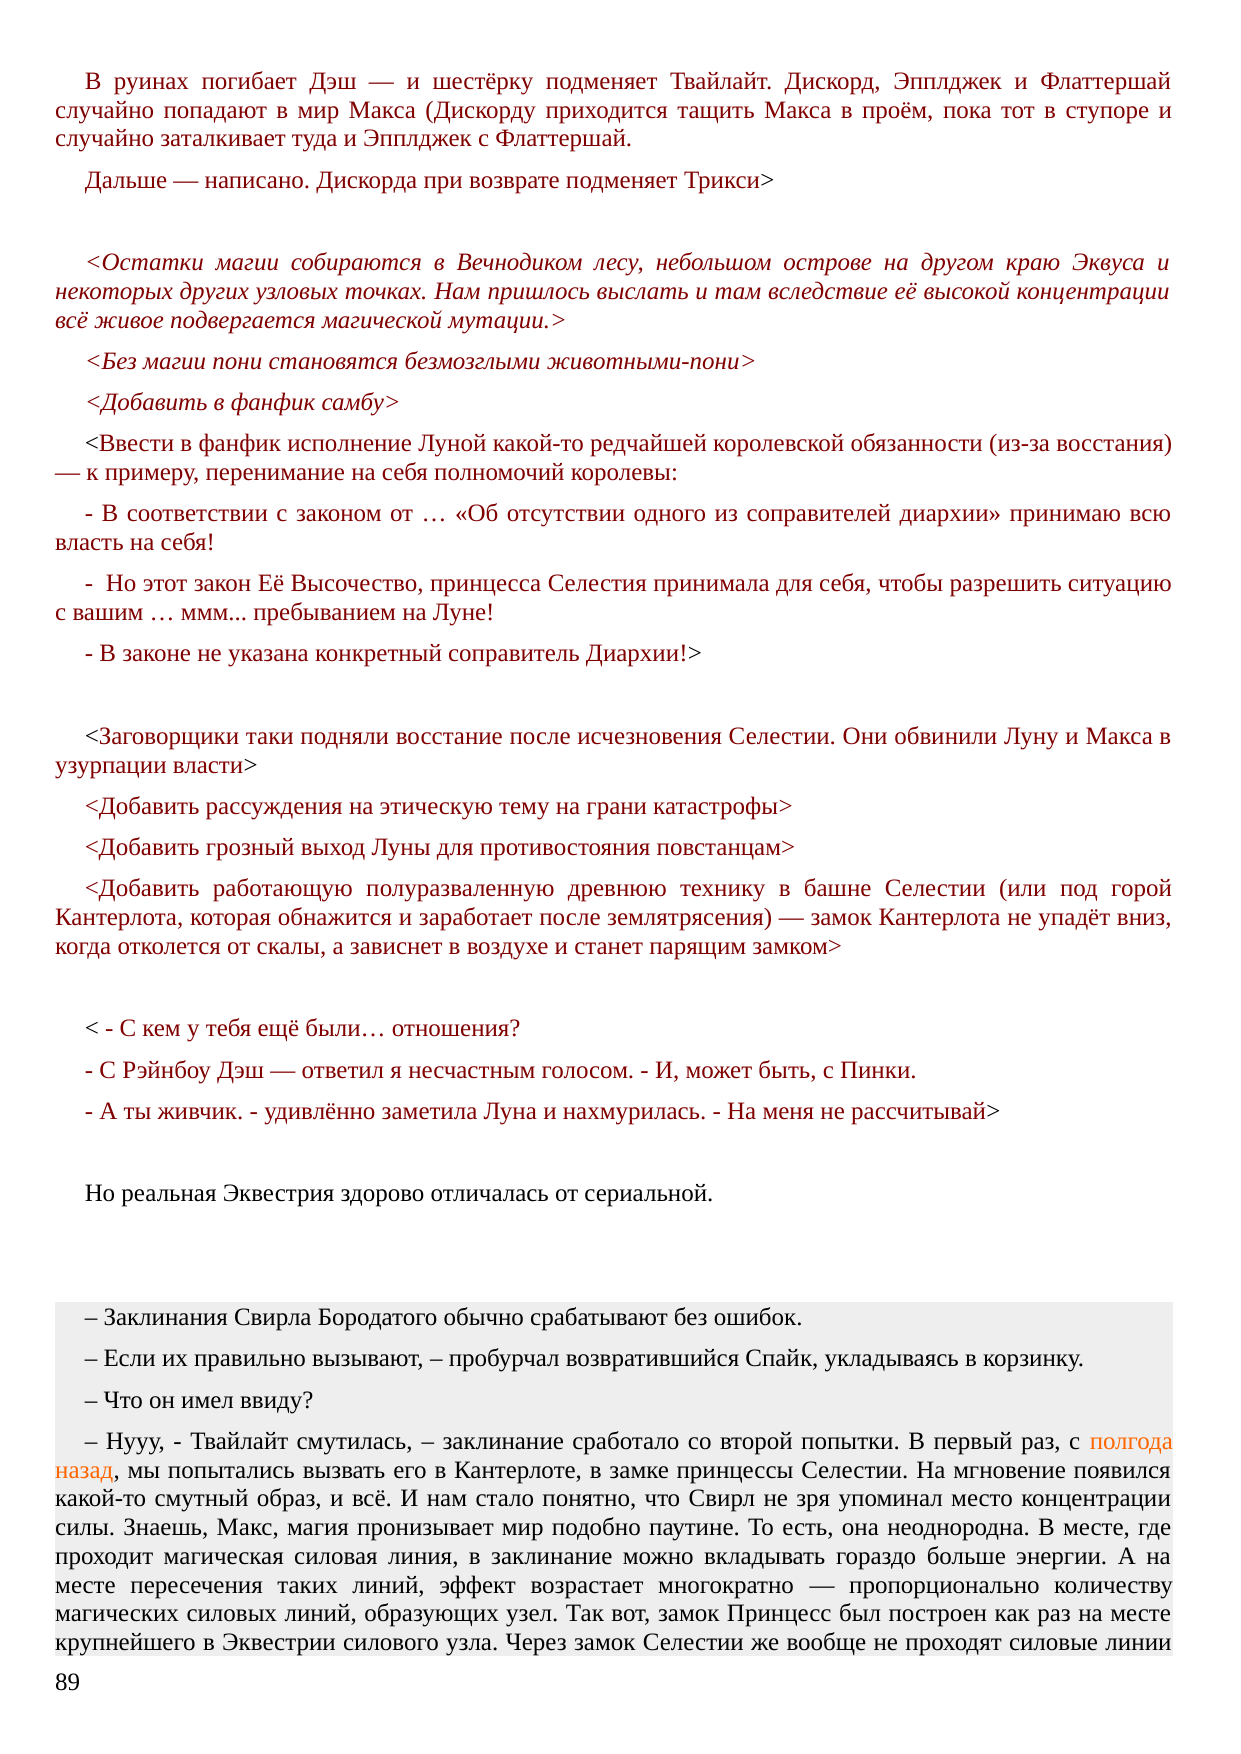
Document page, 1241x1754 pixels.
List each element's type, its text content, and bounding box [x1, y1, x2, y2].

text - В соответствии с законом от … «Об отсутствии одного из соправителей диархии» принимаю всю власть на себя! [55, 498, 1173, 556]
text - В законе не указана конкретный соправитель Диархии!> [55, 638, 1173, 667]
text <Заговорщики таки подняли восстание после исчезновения Селестии. Они обвинили Луну и Макса в узурпации власти> [55, 721, 1173, 778]
text <Добавить рассуждения на этическую тему на грани катастрофы> [55, 791, 1173, 820]
text <Добавить работающую полуразваленную древнюю технику в башне Селестии (или под горой Кантерлота, которая обнажится и заработает после землятрясения) — замок Кантерлота не упадёт вниз, когда отколется от скалы, а зависнет в воздухе и станет парящим замком> [55, 873, 1173, 960]
text В руинах погибает Дэш — и шестёрку подменяет Твайлайт. Дискорд, Эпплджек и Флаттершай случайно попадают в мир Макса (Дискорду приходится тащить Макса в проём, пока тот в ступоре и случайно заталкивает туда и Эпплджек с Флаттершай. [55, 66, 1173, 152]
text Дальше — написано. Дискорда при возврате подменяет Трикси> [55, 165, 1173, 193]
text Но реальная Эквестрия здорово отличалась от сериальной. [55, 1178, 1173, 1207]
text - Но этот закон Её Высочество, принцесса Селестия принимала для себя, чтобы разрешить ситуацию с вашим … ммм... пребыванием на Луне! [55, 568, 1173, 626]
text – Что он имел ввиду? [55, 1385, 1173, 1413]
text - А ты живчик. - удивлённо заметила Луна и нахмурилась. - На меня не рассчитывай> [55, 1096, 1173, 1125]
text <Ввести в фанфик исполнение Луной какой-то редчайшей королевской обязанности (из-за восстания) — к примеру, перенимание на себя полномочий королевы: [55, 428, 1173, 486]
text – Заклинания Свирла Бородатого обычно срабатывают без ошибок. [55, 1302, 1173, 1331]
text – Нууу, - Твайлайт смутилась, – заклинание сработало со второй попытки. В первый раз, с полгода назад, мы попытались вызвать его в Кантерлоте, в замке принцессы Селестии. На мгновение появился какой-то смутный образ, и всё. И нам стало понятно, что Свирл не зря упоминал место концентрации силы. Знаешь, Макс, магия пронизывает мир подобно паутине. То есть, она неоднородна. В месте, где проходит магическая силовая линия, в заклинание можно вкладывать гораздо больше энергии. А на месте пересечения таких линий, эффект возрастает многократно — пропорционально количеству магических силовых линий, образующих узел. Так вот, замок Принцесс был построен как раз на месте крупнейшего в Эквестрии силового узла. Через замок Селестии же вообще не проходят силовые линии [55, 1426, 1173, 1656]
text – Если их правильно вызывают, – пробурчал возвратившийся Спайк, укладываясь в корзинку. [55, 1343, 1173, 1372]
text <Без магии пони становятся безмозглыми животными-пони> [55, 346, 1173, 375]
text <Добавить грозный выход Луны для противостояния повстанцам> [55, 832, 1173, 861]
text <Добавить в фанфик самбу> [55, 387, 1173, 416]
text - С Рэйнбоу Дэш — ответил я несчастным голосом. - И, может быть, с Пинки. [55, 1055, 1173, 1083]
text <Остатки магии собираются в Вечнодиком лесу, небольшом острове на другом краю Эквуса и некоторых других узловых точках. Нам пришлось выслать и там вследствие её высокой концентрации всё живое подвергается магической мутации.> [55, 247, 1173, 333]
text < - С кем у тебя ещё были… отношения? [55, 1013, 1173, 1042]
